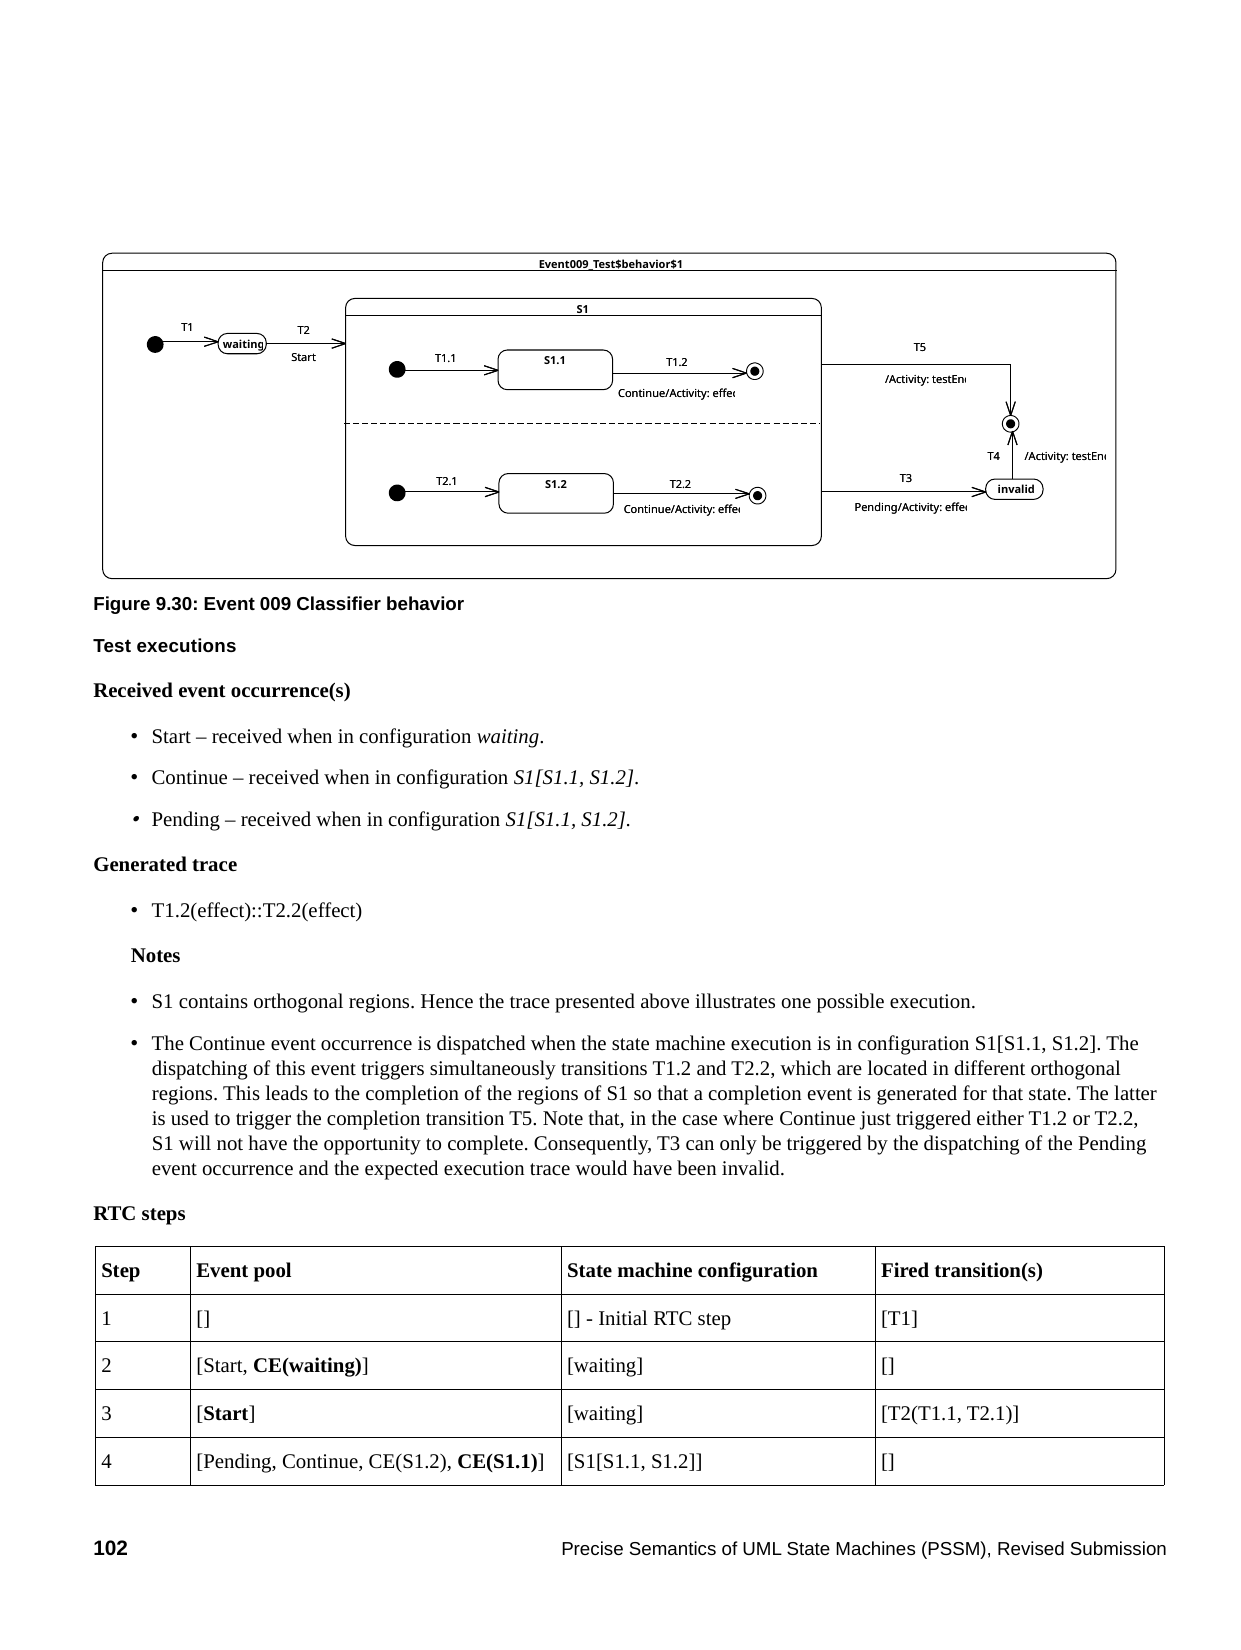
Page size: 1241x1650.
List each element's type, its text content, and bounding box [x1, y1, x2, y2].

table_header Fired transition(s) [876, 1247, 1164, 1294]
table_cell [Start] [191, 1390, 561, 1437]
table_cell 4 [96, 1438, 190, 1484]
list Pending – received when in configuration S1[S1.1, S1.2]. [131, 806, 1164, 831]
table_cell [waiting] [562, 1390, 875, 1437]
table_header Event pool [191, 1247, 561, 1294]
list S1 contains orthogonal regions. Hence the trace presented above illustrates one possible execution. [131, 988, 1164, 1013]
table_cell 1 [96, 1295, 190, 1341]
text Notes [131, 943, 1164, 967]
table_cell [] [876, 1438, 1164, 1484]
table_cell [] [191, 1295, 561, 1341]
table_cell [waiting] [562, 1342, 875, 1389]
table_cell [Pending, Continue, CE(S1.2), CE(S1.1)] [191, 1438, 561, 1484]
list T1.2(effect)::T2.2(effect) [131, 897, 1164, 922]
list Start – received when in configuration waiting. [131, 723, 1164, 748]
table_cell [] [876, 1342, 1164, 1389]
table_header Step [96, 1247, 190, 1294]
table_cell [Start, CE(waiting)] [191, 1342, 561, 1389]
table_cell 3 [96, 1390, 190, 1437]
table_cell 2 [96, 1342, 190, 1389]
table_cell [T1] [876, 1295, 1164, 1341]
table_header State machine configuration [562, 1247, 875, 1294]
text Generated trace [93, 852, 1164, 876]
text Received event occurrence(s) [93, 677, 1164, 702]
text RTC steps [93, 1201, 1164, 1225]
text Figure 9.30: Event 009 Classifier behavior [93, 243, 1127, 614]
list The Continue event occurrence is dispatched when the state machine execution is in configuration S1[S1.1, S1.2]. The dispatching of this event triggers simultaneously transitions T1.2 and T2.2, which are located in different orthogonal regions. This leads to the completion of the regions of S1 so that a completion event is generated for that state. The latter is used to trigger the completion transition T5. Note that, in the case where Continue just triggered either T1.2 or T2.2, S1 will not have the opportunity to complete. Consequently, T3 can only be triggered by the dispatching of the Pending event occurrence and the expected execution trace would have been invalid. [131, 1030, 1164, 1180]
list Continue – received when in configuration S1[S1.1, S1.2]. [131, 764, 1164, 789]
table_cell [] - Initial RTC step [562, 1295, 875, 1341]
table_cell [T2(T1.1, T2.1)] [876, 1390, 1164, 1437]
table_cell [S1[S1.1, S1.2]] [562, 1438, 875, 1484]
subtitle Test executions [93, 231, 1164, 656]
